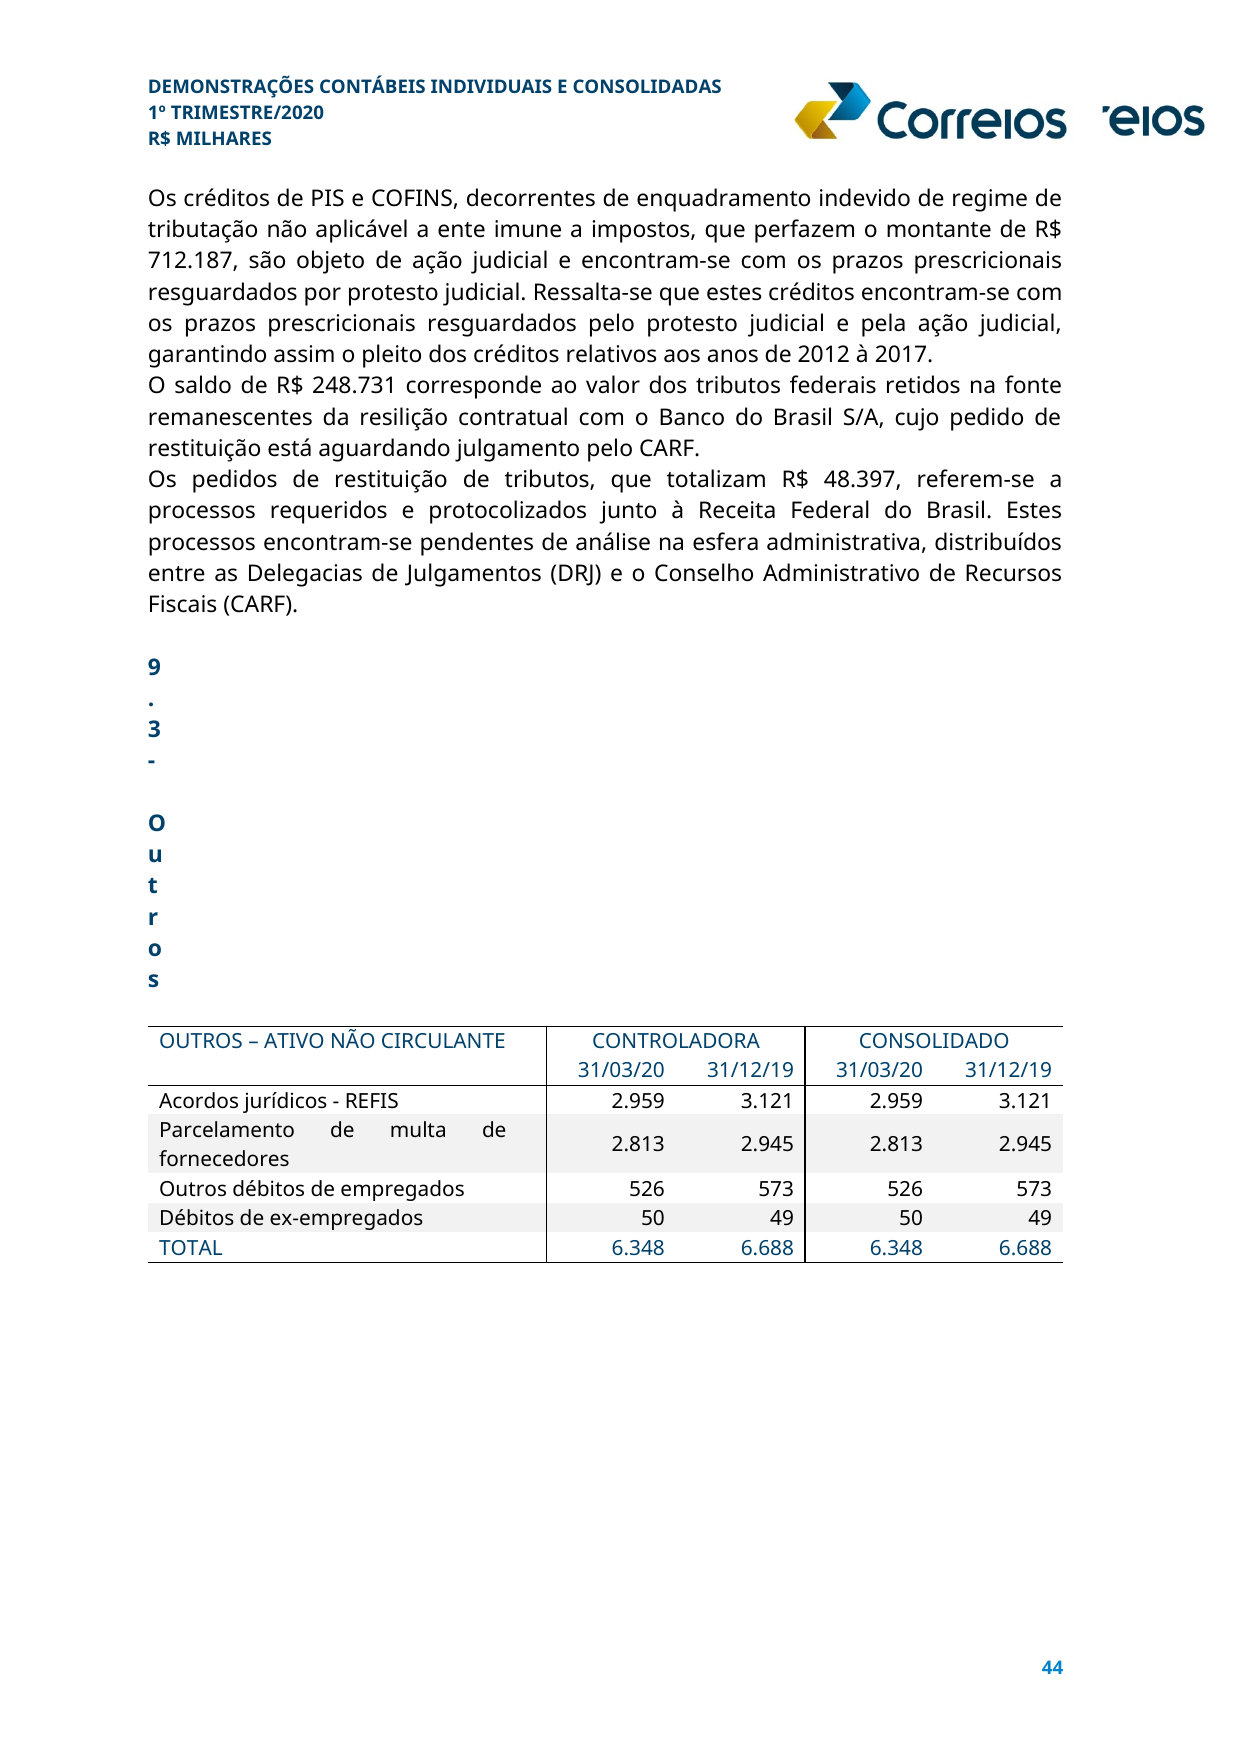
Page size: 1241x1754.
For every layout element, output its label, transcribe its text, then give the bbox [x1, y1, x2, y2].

table_cell [518, 1233, 546, 1262]
table_header [518, 1027, 546, 1055]
text O saldo de R$ 248.731 corresponde ao valor dos tributos federais retidos na fonte remanescentes da resilição contratual com o Banco do Brasil S/A, cujo pedido de restituição está aguardando julgamento pelo CARF. [148, 369, 1063, 463]
table_cell 50 [547, 1203, 676, 1232]
table_cell [148, 1055, 518, 1085]
table_header CONTROLADORA [547, 1027, 804, 1055]
table_cell 6.688 [934, 1233, 1063, 1262]
table_cell 6.348 [547, 1233, 676, 1262]
table_cell 49 [676, 1203, 804, 1232]
table_cell [518, 1055, 546, 1085]
table_cell [518, 1203, 546, 1232]
table_cell Acordos jurídicos - REFIS [148, 1086, 518, 1114]
table_cell 6.348 [806, 1233, 934, 1262]
table_cell Outros débitos de empregados [148, 1173, 518, 1203]
table_cell 50 [806, 1203, 934, 1232]
table_cell [518, 1086, 546, 1114]
table_cell 2.813 [806, 1114, 934, 1173]
table_cell 573 [934, 1173, 1063, 1203]
table_cell 2.959 [806, 1086, 934, 1114]
table_cell Parcelamento de multa de fornecedores [148, 1114, 518, 1173]
table_cell 49 [934, 1203, 1063, 1232]
table_cell TOTAL [148, 1233, 518, 1262]
table_cell Débitos de ex-empregados [148, 1203, 518, 1232]
table_cell 3.121 [676, 1086, 804, 1114]
table_header OUTROS – ATIVO NÃO CIRCULANTE [148, 1027, 518, 1055]
text Os pedidos de restituição de tributos, que totalizam R$ 48.397, referem-se a processos requeridos e protocolizados junto à Receita Federal do Brasil. Estes processos encontram-se pendentes de análise na esfera administrativa, distribuídos entre as Delegacias de Julgamentos (DRJ) e o Conselho Administrativo de Recursos Fiscais (CARF). [148, 463, 1063, 619]
table_cell 2.959 [547, 1086, 676, 1114]
table_cell 526 [806, 1173, 934, 1203]
table_cell 2.945 [676, 1114, 804, 1173]
table_cell 31/03/20 [806, 1055, 934, 1085]
table_cell 31/03/20 [547, 1055, 676, 1085]
text Os créditos de PIS e COFINS, decorrentes de enquadramento indevido de regime de tributação não aplicável a ente imune a impostos, que perfazem o montante de R$ 712.187, são objeto de ação judicial e encontram-se com os prazos prescricionais resguardados por protesto judicial. Ressalta-se que estes créditos encontram-se com os prazos prescricionais resguardados pelo protesto judicial e pela ação judicial, garantindo assim o pleito dos créditos relativos aos anos de 2012 à 2017. [148, 182, 1063, 369]
table_cell 2.945 [934, 1114, 1063, 1173]
table_cell 6.688 [676, 1233, 804, 1262]
table_cell 31/12/19 [676, 1055, 804, 1085]
table_cell [518, 1114, 546, 1173]
table_cell 3.121 [934, 1086, 1063, 1114]
table_cell 2.813 [547, 1114, 676, 1173]
table_cell 31/12/19 [934, 1055, 1063, 1085]
table_cell 526 [547, 1173, 676, 1203]
table_header CONSOLIDADO [806, 1027, 1063, 1055]
table_cell [518, 1173, 546, 1203]
table_cell 573 [676, 1173, 804, 1203]
